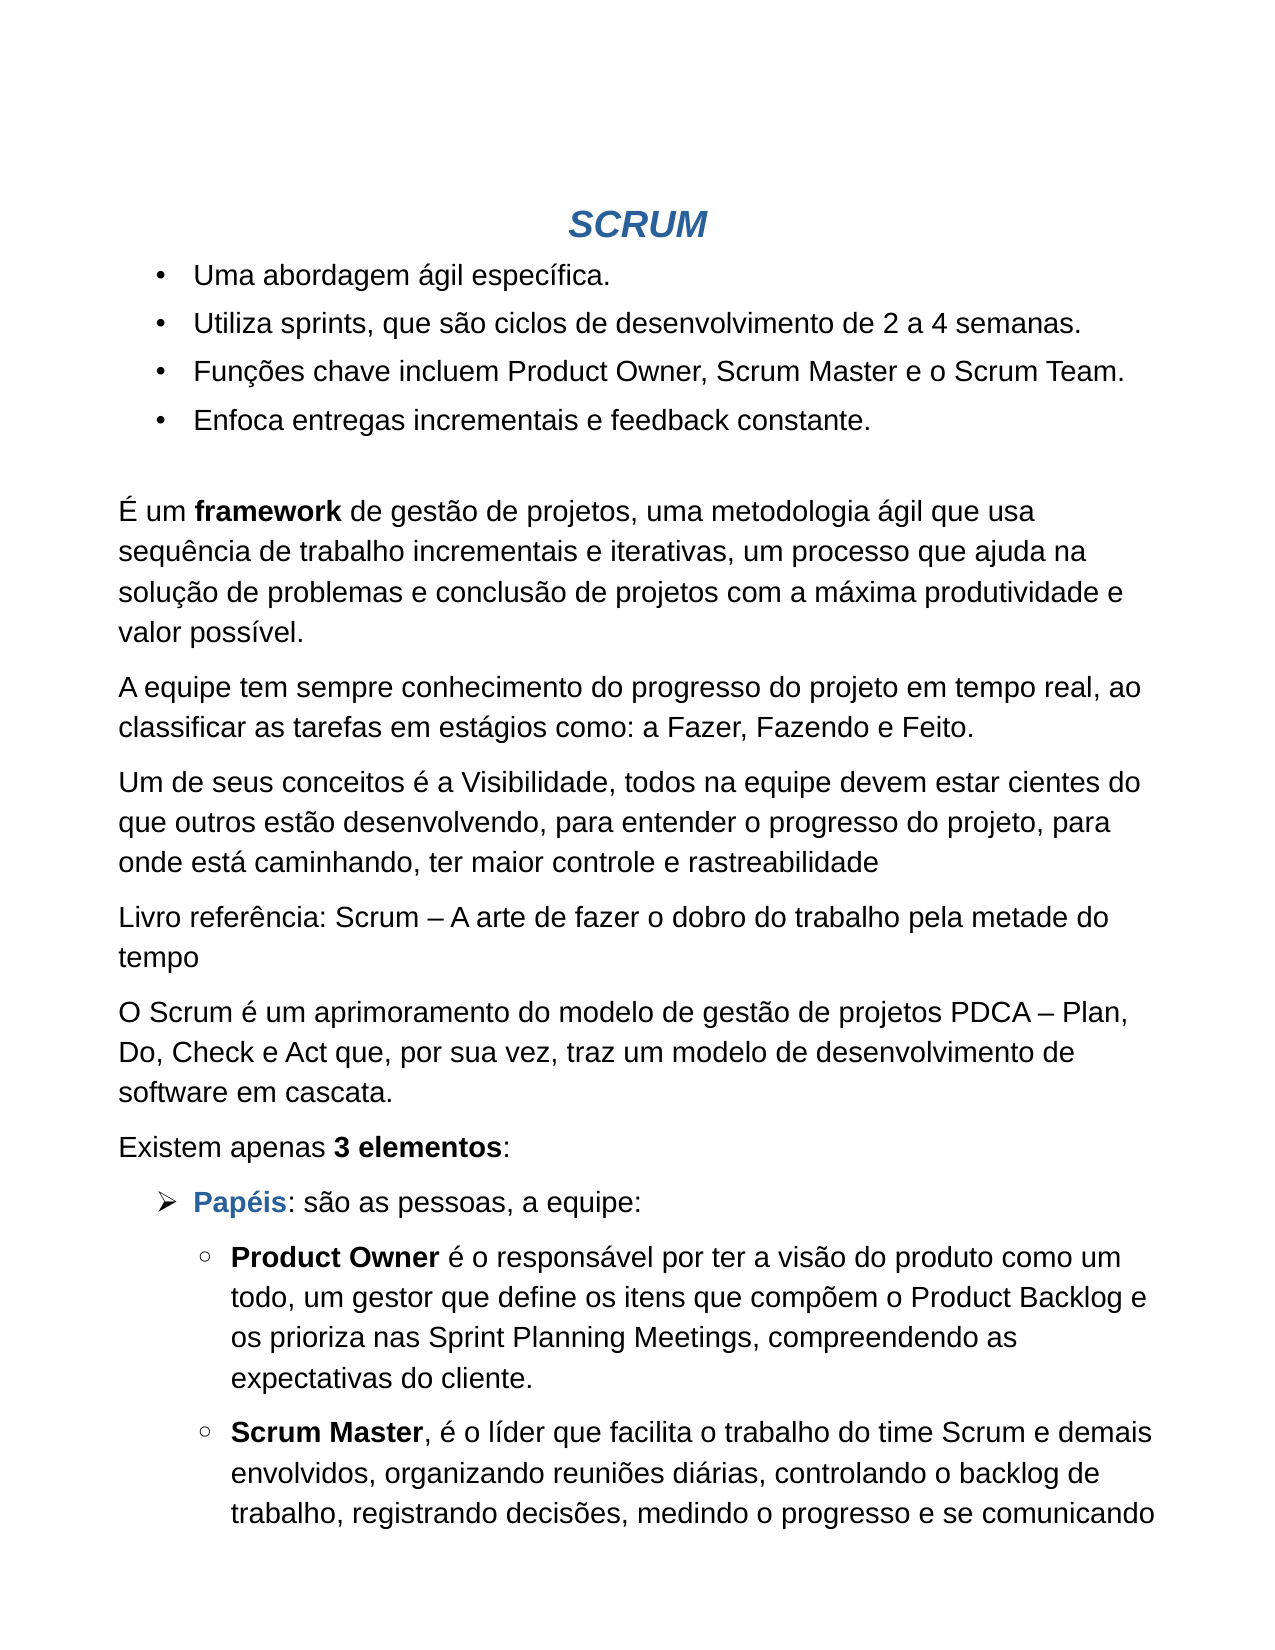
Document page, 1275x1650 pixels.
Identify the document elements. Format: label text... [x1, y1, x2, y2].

subtitle SCRUM [118, 201, 1157, 245]
text Livro referência: Scrum – A arte de fazer o dobro do trabalho pela metade do tempo [118, 900, 1157, 973]
text O Scrum é um aprimoramento do modelo de gestão de projetos PDCA – Plan, Do, Check e Act que, por sua vez, traz um modelo de desenvolvimento de software em cascata. [118, 995, 1157, 1109]
list Enfoca entregas incrementais e feedback constante. [156, 402, 1157, 436]
text Um de seus conceitos é a Visibilidade, todos na equipe devem estar cientes do que outros estão desenvolvendo, para entender o progresso do projeto, para onde está caminhando, ter maior controle e rastreabilidade [118, 764, 1157, 878]
list Funções chave incluem Product Owner, Scrum Master e o Scrum Team. [156, 354, 1157, 388]
list Scrum Master, é o líder que facilita o trabalho do time Scrum e demais envolvidos, organizando reuniões diárias, controlando o backlog de trabalho, registrando decisões, medindo o progresso e se comunicando [193, 1415, 1157, 1529]
text É um framework de gestão de projetos, uma metodologia ágil que usa sequência de trabalho incrementais e iterativas, um processo que ajuda na solução de problemas e conclusão de projetos com a máxima produtividade e valor possível. [118, 494, 1157, 648]
list Utiliza sprints, que são ciclos de desenvolvimento de 2 a 4 semanas. [156, 306, 1157, 339]
text A equipe tem sempre conhecimento do progresso do projeto em tempo real, ao classificar as tarefas em estágios como: a Fazer, Fazendo e Feito. [118, 669, 1157, 743]
list Product Owner é o responsável por ter a visão do produto como um todo, um gestor que define os itens que compõem o Product Backlog e os prioriza nas Sprint Planning Meetings, compreendendo as expectativas do cliente. [193, 1240, 1157, 1394]
list Uma abordagem ágil específica. [156, 257, 1157, 291]
text Existem apenas 3 elementos: [118, 1130, 1157, 1163]
list Papéis: são as pessoas, a equipe: [156, 1185, 1157, 1218]
